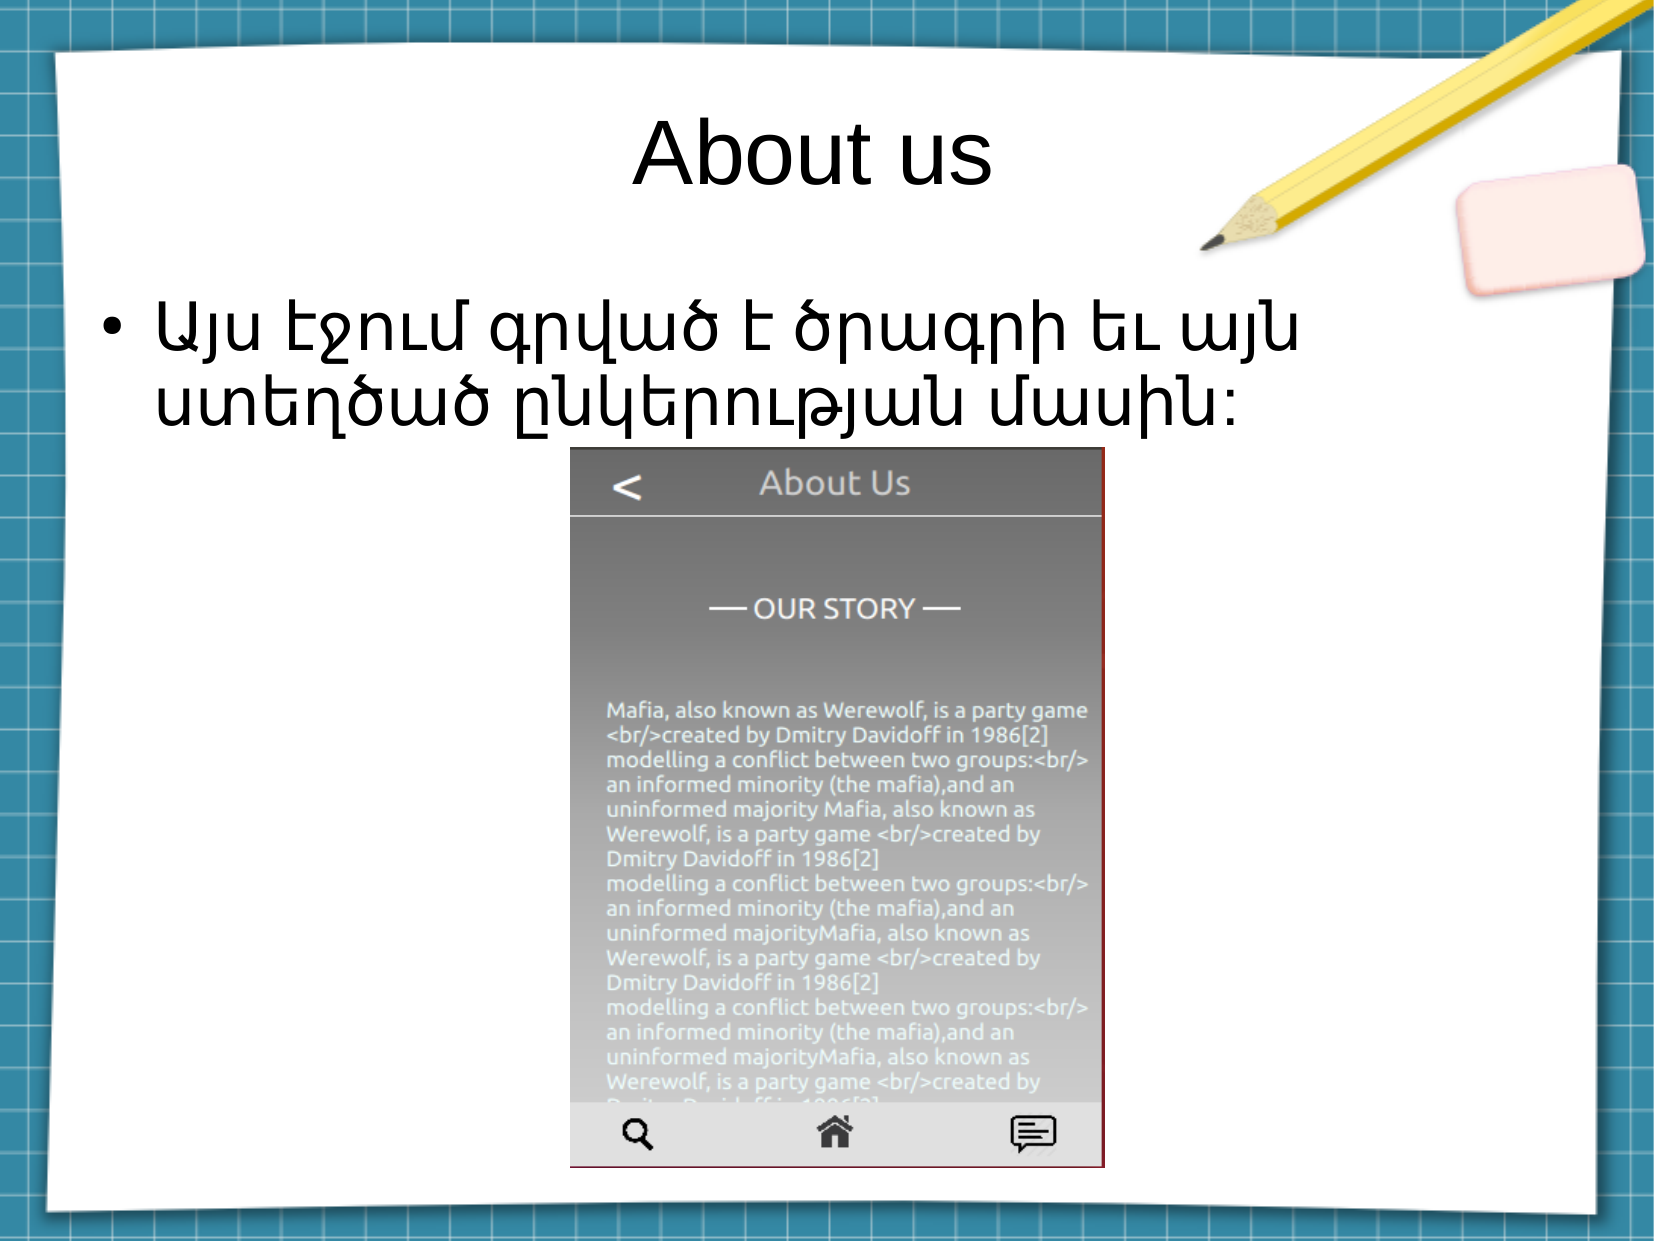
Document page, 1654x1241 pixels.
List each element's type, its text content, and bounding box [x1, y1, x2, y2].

picture [0, 0, 1654, 1241]
list Այս էջում գրված է ծրագրի եւ այն ստեղծած ընկերության մասին: [82, 290, 1571, 1010]
title About us [82, 49, 1571, 257]
